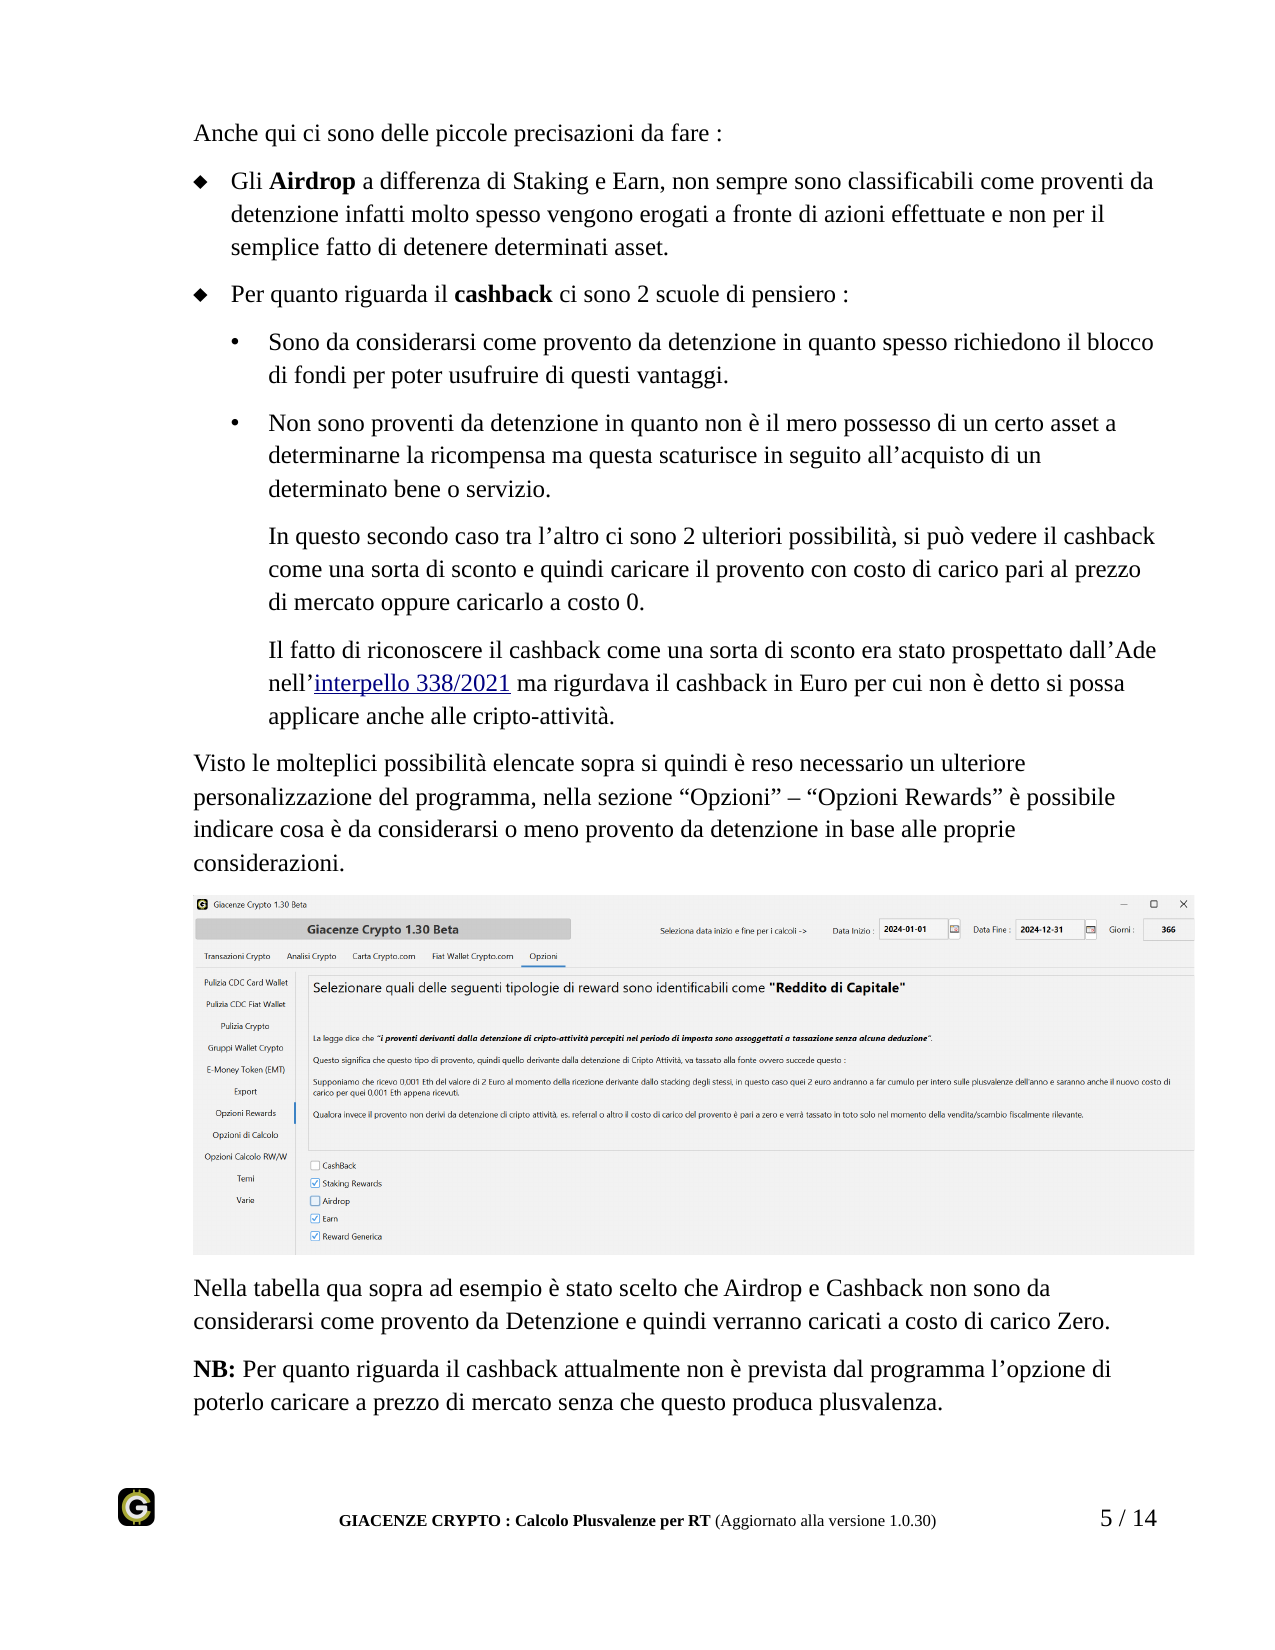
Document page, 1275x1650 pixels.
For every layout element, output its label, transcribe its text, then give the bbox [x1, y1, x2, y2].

list NB: Per quanto riguarda il cashback attualmente non è prevista dal programma l’opzione di poterlo caricare a prezzo di mercato senza che questo produca plusvalenza. [156, 1354, 1157, 1415]
list Non sono proventi da detenzione in quanto non è il mero possesso di un certo asset a determinarne la ricompensa ma questa scaturisce in seguito all’acquisto di un determinato bene o servizio. [231, 408, 1157, 502]
list In questo secondo caso tra l’altro ci sono 2 ulteriori possibilità, si può vedere il cashback come una sorta di sconto e quindi caricare il provento con costo di carico pari al prezzo di mercato oppure caricarlo a costo 0. [231, 521, 1157, 616]
picture [118, 1488, 155, 1526]
list Visto le molteplici possibilità elencate sopra si quindi è reso necessario un ulteriore personalizzazione del programma, nella sezione “Opzioni” – “Opzioni Rewards” è possibile indicare cosa è da considerarsi o meno provento da detenzione in base alle proprie considerazioni. [156, 748, 1157, 876]
list Per quanto riguarda il cashback ci sono 2 scuole di pensiero : [193, 279, 1157, 308]
list Nella tabella qua sopra ad esempio è stato scelto che Airdrop e Cashback non sono da considerarsi come provento da Detenzione e quindi verranno caricati a costo di carico Zero. [156, 1273, 1157, 1335]
list Sono da considerarsi come provento da detenzione in quanto spesso richiedono il blocco di fondi per poter usufruire di questi vantaggi. [231, 327, 1157, 389]
list Gli Airdrop a differenza di Staking e Earn, non sempre sono classificabili come proventi da detenzione infatti molto spesso vengono erogati a fronte di azioni effettuate e non per il semplice fatto di detenere determinati asset. [193, 166, 1157, 261]
picture [193, 895, 1195, 1255]
list Il fatto di riconoscere il cashback come una sorta di sconto era stato prospettato dall’Ade nell’interpello 338/2021 ma rigurdava il cashback in Euro per cui non è detto si possa applicare anche alle cripto-attività. [231, 635, 1157, 730]
list Anche qui ci sono delle piccole precisazioni da fare : [156, 118, 1157, 147]
